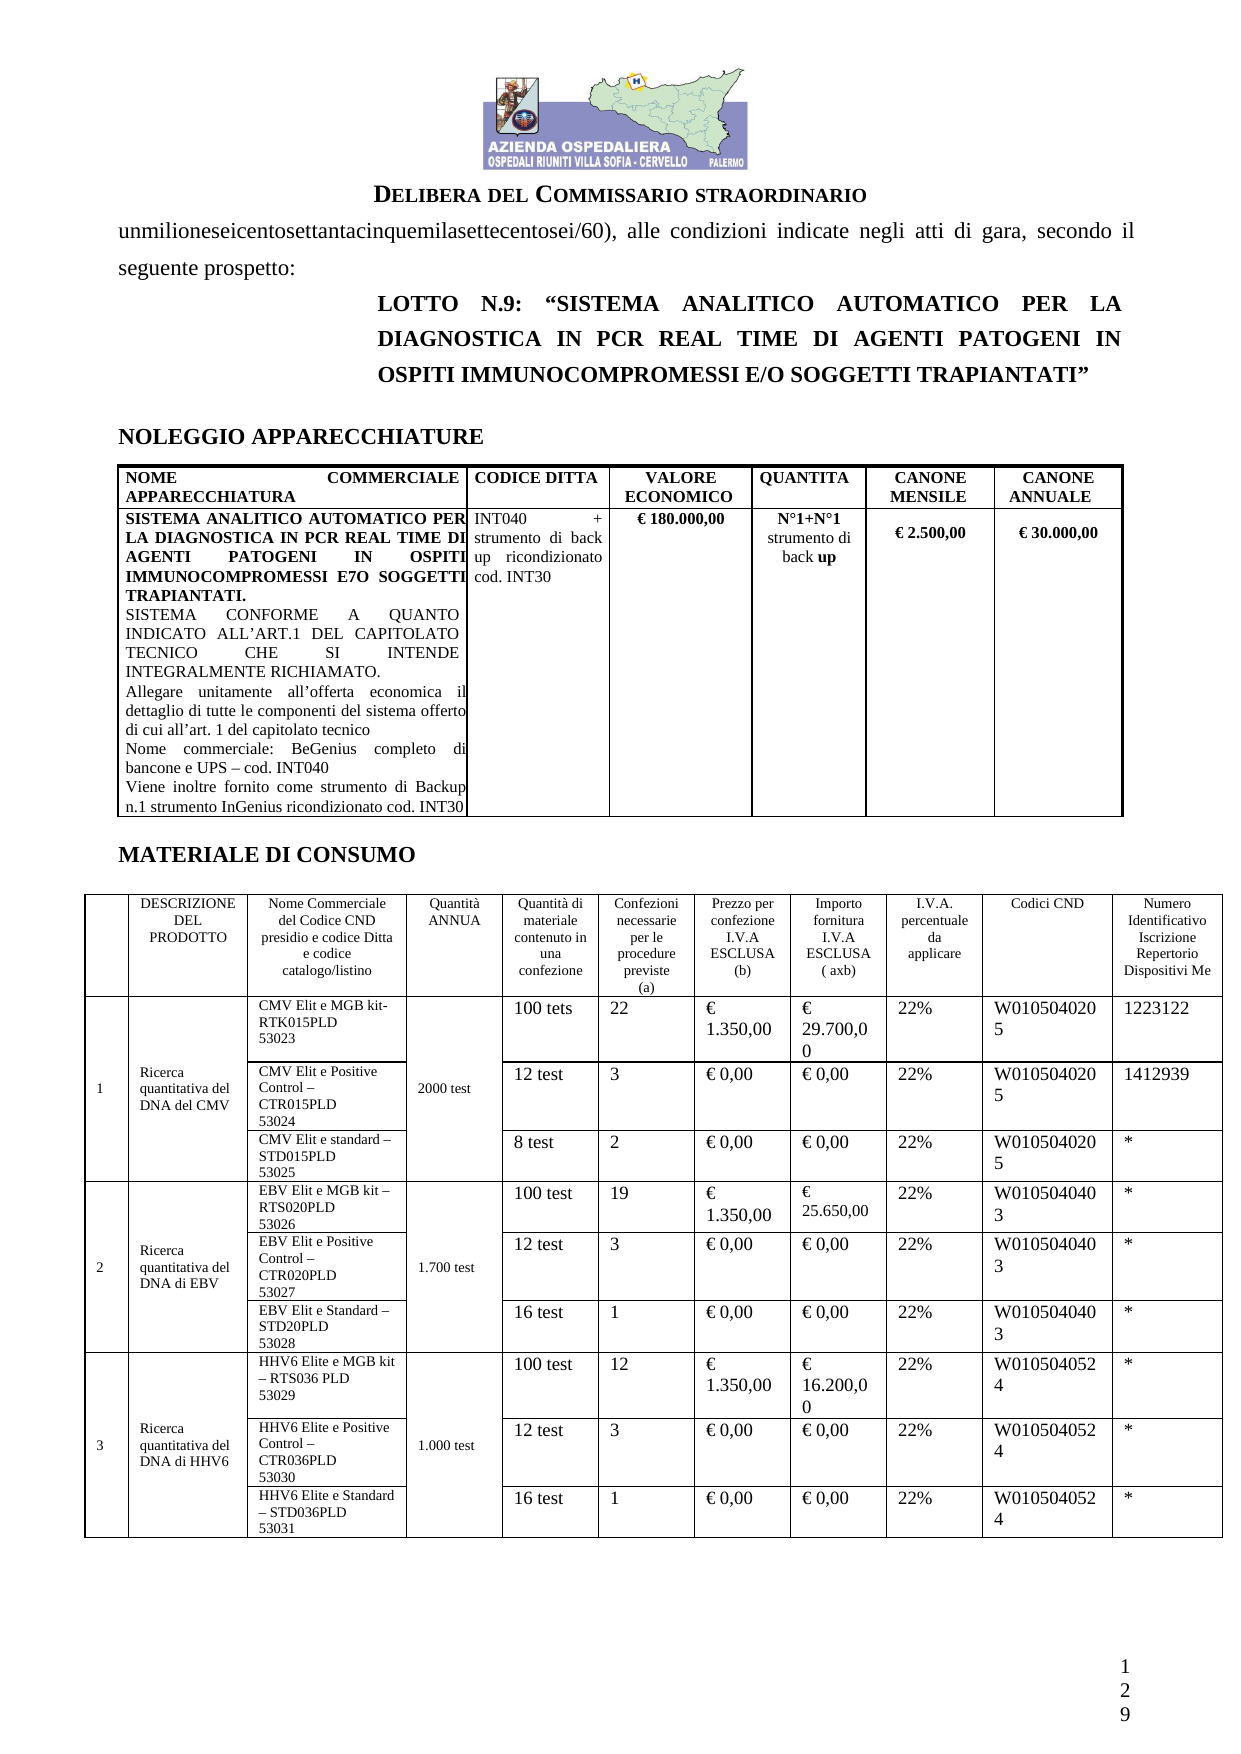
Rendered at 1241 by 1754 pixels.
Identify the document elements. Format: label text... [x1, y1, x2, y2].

table_cell € 0,00 [791, 1301, 886, 1352]
table_cell CMV Elit e standard – STD015PLD 53025 [248, 1131, 406, 1181]
table_cell € 29.700,00 [791, 997, 886, 1061]
table_cell € 0,00 [695, 1131, 790, 1181]
table_cell W0105040205 [983, 1063, 1112, 1129]
table_cell SISTEMA ANALITICO AUTOMATICO PER LA DIAGNOSTICA IN PCR REAL TIME DI AGENTI PATOGENI IN OSPITI IMMUNOCOMPROMESSI E7O SOGGETTI TRAPIANTATI. SISTEMA CONFORME A QUANTO INDICATO ALL’ART.1 DEL CAPITOLATO TECNICO CHE SI INTENDE INTEGRALMENTE RICHIAMATO. Allegare unitamente all’offerta economica il dettaglio di tutte le componenti del sistema offerto di cui all’art. 1 del capitolato tecnico Nome commerciale: BeGenius completo di bancone e UPS – cod. INT040 Viene inoltre fornito come strumento di Backup n.1 strumento InGenius ricondizionato cod. INT30 [119, 509, 466, 816]
table_cell 22 [599, 997, 694, 1061]
table_cell HHV6 Elite e MGB kit – RTS036 PLD 53029 [248, 1353, 406, 1417]
table_header Quantità di materiale contenuto in una confezione [503, 895, 598, 996]
table_cell W0105040524 [983, 1419, 1112, 1486]
table_cell € 30.000,00 [995, 509, 1121, 816]
table_cell EBV Elit e Positive Control – CTR020PLD 53027 [248, 1233, 406, 1300]
table_cell * [1113, 1131, 1222, 1181]
table_header Prezzo per confezione I.V.A ESCLUSA (b) [695, 895, 790, 996]
table_cell INT040 + strumento di back up ricondizionato cod. INT30 [468, 509, 609, 816]
table_cell 1223122 [1113, 997, 1222, 1061]
table_cell 3 [599, 1063, 694, 1129]
table_cell 22% [887, 1301, 982, 1352]
table_cell W0105040205 [983, 997, 1112, 1061]
table_cell 1412939 [1113, 1063, 1222, 1129]
table_cell N°1+N°1 strumento di back up [753, 509, 865, 816]
table_cell € 0,00 [791, 1419, 886, 1486]
table_cell 19 [599, 1182, 694, 1232]
table_cell * [1113, 1233, 1222, 1300]
table_cell EBV Elit e MGB kit – RTS020PLD 53026 [248, 1182, 406, 1232]
table_cell 2000 test [407, 997, 502, 1181]
table_cell 1 [599, 1487, 694, 1537]
table_cell 1 [86, 997, 128, 1181]
table_header Codici CND [983, 895, 1112, 996]
table_header DESCRIZIONE DEL PRODOTTO [129, 895, 247, 996]
table_header Quantità ANNUA [407, 895, 502, 996]
table_header Importo fornitura I.V.A ESCLUSA ( axb) [791, 895, 886, 996]
table_cell € 0,00 [695, 1487, 790, 1537]
table_cell 12 test [503, 1233, 598, 1300]
table_cell 100 test [503, 1353, 598, 1417]
table_cell * [1113, 1353, 1222, 1417]
table_cell 1.700 test [407, 1182, 502, 1352]
table_cell 22% [887, 1131, 982, 1181]
table_cell Ricerca quantitativa del DNA di HHV6 [129, 1353, 247, 1537]
table_header Numero Identificativo Iscrizione Repertorio Dispositivi Me [1113, 895, 1222, 996]
table_cell 22% [887, 1182, 982, 1232]
table_cell CMV Elit e Positive Control – CTR015PLD 53024 [248, 1063, 406, 1129]
table_header CANONE MENSILE [867, 468, 994, 507]
table_cell 2 [599, 1131, 694, 1181]
table_cell 3 [86, 1353, 128, 1537]
table_cell 1.000 test [407, 1353, 502, 1537]
table_cell € 0,00 [791, 1233, 886, 1300]
table_header Confezioni necessarie per le procedure previste (a) [599, 895, 694, 996]
table_cell € 0,00 [695, 1063, 790, 1129]
table_cell 16 test [503, 1487, 598, 1537]
table_header [86, 895, 128, 996]
list unmilioneseicentosettantacinquemilasettecentosei/60), alle condizioni indicate negli atti di gara, secondo il seguente prospetto: [118, 208, 1137, 283]
table_cell 8 test [503, 1131, 598, 1181]
table_cell W0105040403 [983, 1182, 1112, 1232]
table_cell EBV Elit e Standard – STD20PLD 53028 [248, 1301, 406, 1352]
table_cell 100 test [503, 1182, 598, 1232]
table_cell € 25.650,00 [791, 1182, 886, 1232]
text NOLEGGIO APPARECCHIATURE [118, 414, 1107, 452]
table_header Nome Commerciale del Codice CND presidio e codice Ditta e codice catalogo/listino [248, 895, 406, 996]
table_cell Ricerca quantitativa del DNA di EBV [129, 1182, 247, 1352]
table_cell 22% [887, 1063, 982, 1129]
table_cell 12 test [503, 1063, 598, 1129]
table_cell * [1113, 1487, 1222, 1537]
table_cell 16 test [503, 1301, 598, 1352]
table_cell W0105040524 [983, 1487, 1112, 1537]
table_cell 12 [599, 1353, 694, 1417]
table_header I.V.A. percentuale da applicare [887, 895, 982, 996]
table_cell 3 [599, 1419, 694, 1486]
table_cell € 1.350,00 [695, 1182, 790, 1232]
table_cell W0105040524 [983, 1353, 1112, 1417]
table_cell € 0,00 [791, 1063, 886, 1129]
table_cell CMV Elit e MGB kit-RTK015PLD 53023 [248, 997, 406, 1061]
table_cell € 0,00 [695, 1233, 790, 1300]
text MATERIALE DI CONSUMO [118, 841, 1122, 868]
text LOTTO N.9: “SISTEMA ANALITICO AUTOMATICO PER LA DIAGNOSTICA IN PCR REAL TIME DI AGENTI PATOGENI IN OSPITI IMMUNOCOMPROMESSI E/O SOGGETTI TRAPIANTATI” [377, 283, 1122, 389]
table_cell HHV6 Elite e Standard – STD036PLD 53031 [248, 1487, 406, 1537]
table_cell W0105040205 [983, 1131, 1112, 1181]
table_cell 3 [599, 1233, 694, 1300]
table_cell 22% [887, 1233, 982, 1300]
table_cell € 0,00 [791, 1487, 886, 1537]
table_cell € 1.350,00 [695, 997, 790, 1061]
table_cell € 180.000,00 [610, 509, 751, 816]
table_cell € 2.500,00 [867, 509, 994, 816]
table_cell * [1113, 1182, 1222, 1232]
table_cell * [1113, 1301, 1222, 1352]
table_cell W0105040403 [983, 1301, 1112, 1352]
table_cell Ricerca quantitativa del DNA del CMV [129, 997, 247, 1181]
table_cell 1 [599, 1301, 694, 1352]
table_header CODICE DITTA [468, 468, 609, 507]
table_cell € 0,00 [791, 1131, 886, 1181]
table_cell 22% [887, 1353, 982, 1417]
table_cell € 16.200,00 [791, 1353, 886, 1417]
table_header CANONE ANNUALE [995, 468, 1121, 507]
table_cell 100 tets [503, 997, 598, 1061]
table_cell € 0,00 [695, 1419, 790, 1486]
table_header NOME COMMERCIALE APPARECCHIATURA [119, 468, 466, 507]
table_cell € 1.350,00 [695, 1353, 790, 1417]
table_cell € 0,00 [695, 1301, 790, 1352]
table_cell 2 [86, 1182, 128, 1352]
table_cell W0105040403 [983, 1233, 1112, 1300]
table_cell 22% [887, 1487, 982, 1537]
table_header QUANTITA [753, 468, 865, 507]
table_cell 12 test [503, 1419, 598, 1486]
table_cell HHV6 Elite e Positive Control – CTR036PLD 53030 [248, 1419, 406, 1486]
table_header VALORE ECONOMICO [610, 468, 751, 507]
table_cell 22% [887, 1419, 982, 1486]
table_cell 22% [887, 997, 982, 1061]
table_cell * [1113, 1419, 1222, 1486]
